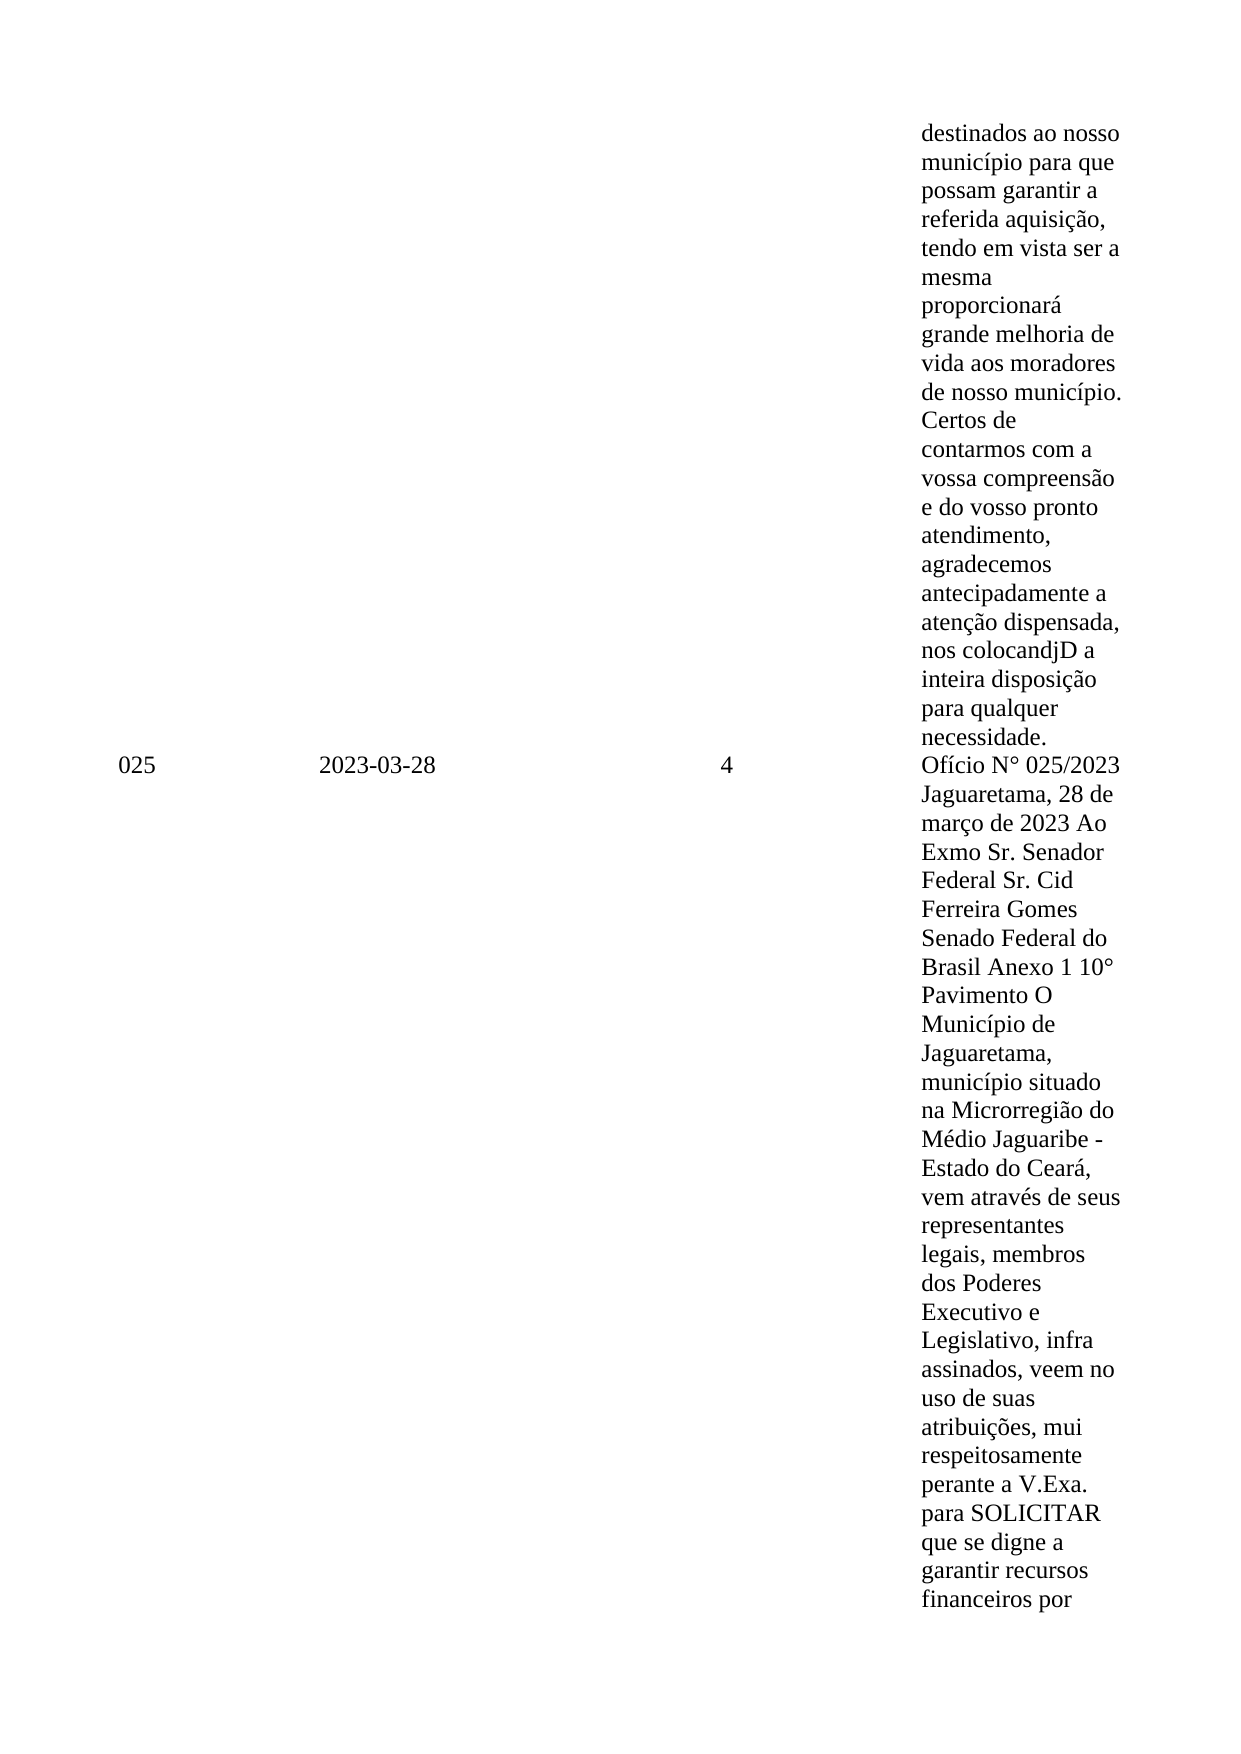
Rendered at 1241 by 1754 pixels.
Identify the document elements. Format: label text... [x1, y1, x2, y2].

table_cell [118, 118, 319, 751]
table_cell [720, 118, 921, 751]
table_cell [319, 118, 519, 751]
table_cell [520, 118, 720, 751]
table_cell 025 [118, 751, 319, 1613]
table_cell [520, 751, 720, 1613]
table_cell Ofício N° 025/2023 Jaguaretama, 28 de março de 2023 Ao Exmo Sr. Senador Federal Sr. Cid Ferreira Gomes Senado Federal do Brasil Anexo 1 10° Pavimento O Município de Jaguaretama, município situado na Microrregião do Médio Jaguaribe - Estado do Ceará, vem através de seus representantes legais, membros dos Poderes Executivo e Legislativo, infra assinados, veem no uso de suas atribuições, mui respeitosamente perante a V.Exa. para SOLICITAR que se digne a garantir recursos financeiros por [921, 751, 1122, 1613]
table_cell 4 [720, 751, 921, 1613]
table_cell 2023-03-28 [319, 751, 519, 1613]
table_cell destinados ao nosso município para que possam garantir a referida aquisição, tendo em vista ser a mesma proporcionará grande melhoria de vida aos moradores de nosso município. Certos de contarmos com a vossa compreensão e do vosso pronto atendimento, agradecemos antecipadamente a atenção dispensada, nos colocandjD a inteira disposição para qualquer necessidade. [921, 118, 1122, 751]
